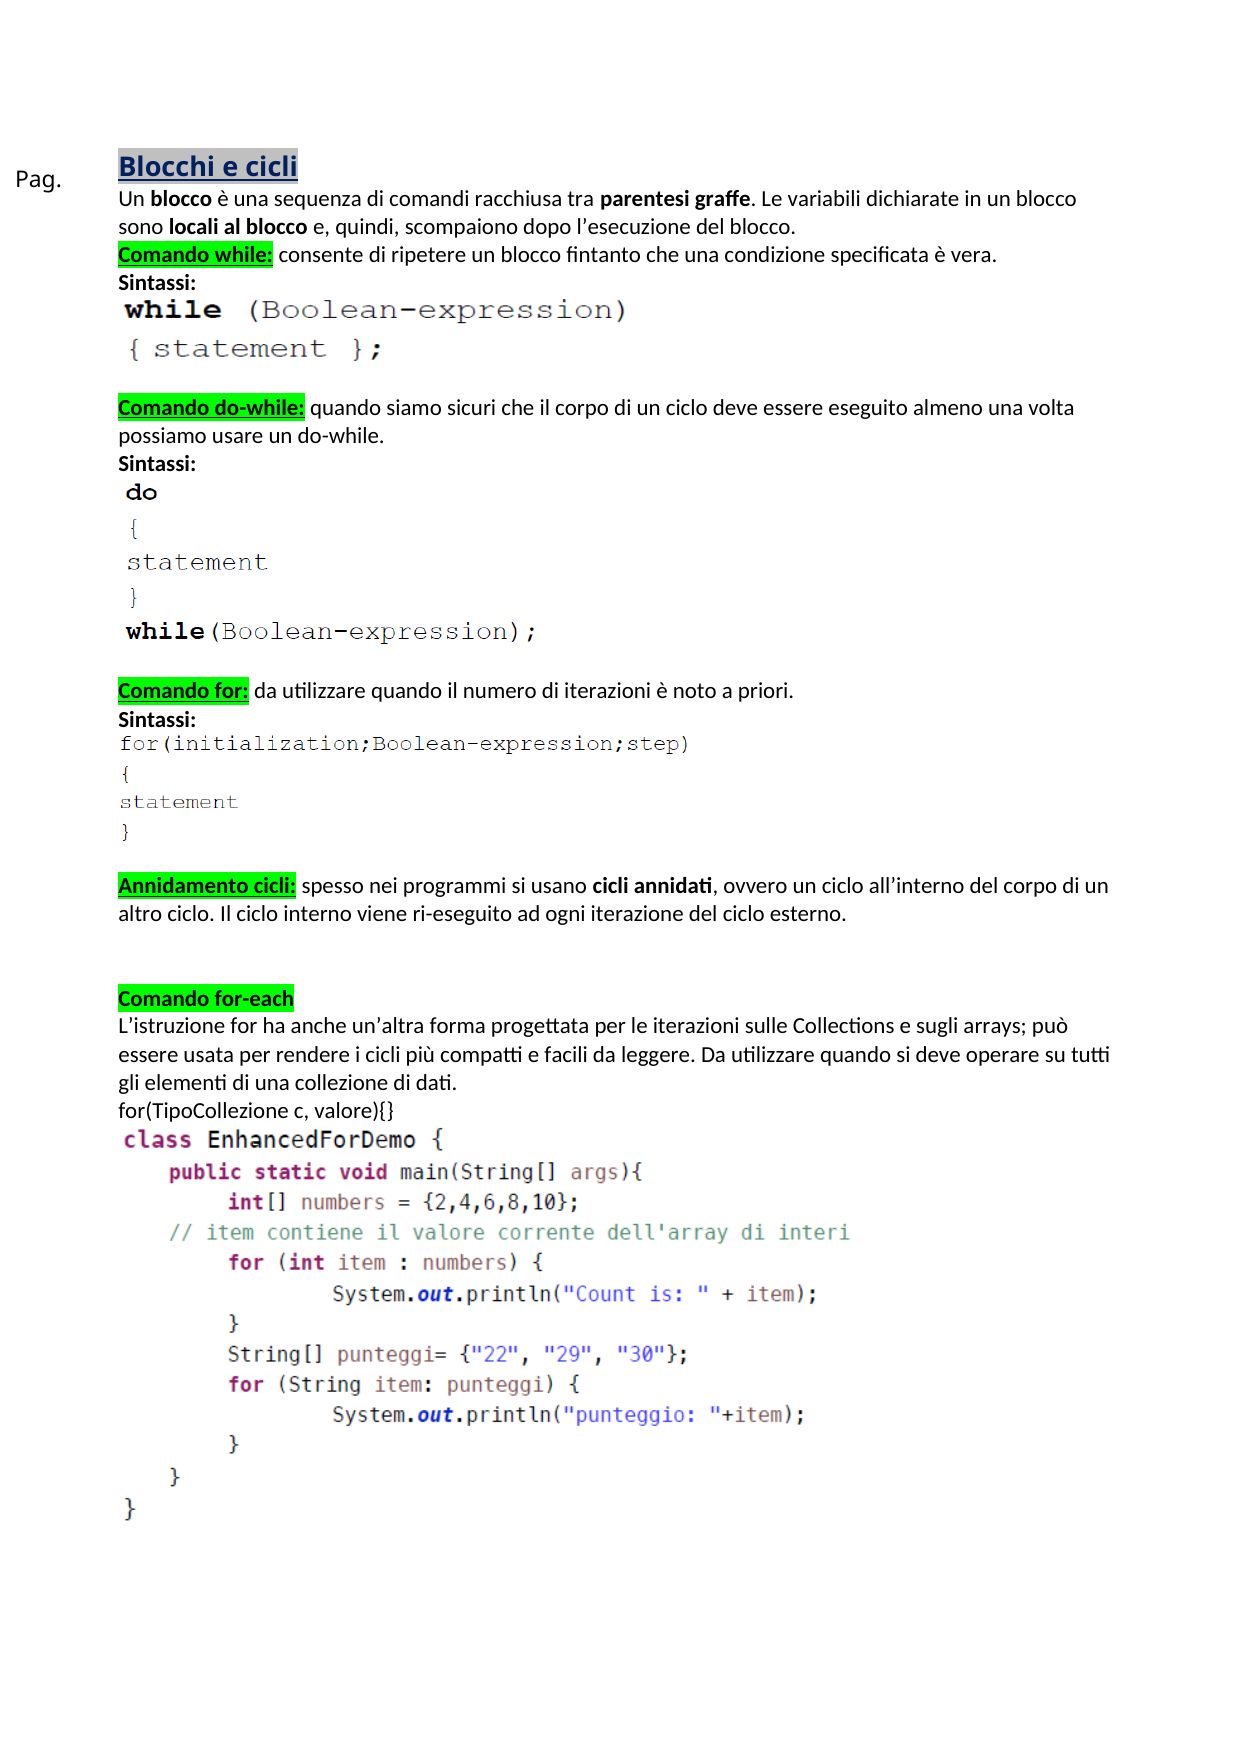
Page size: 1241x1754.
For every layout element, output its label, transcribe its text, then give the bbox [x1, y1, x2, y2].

text Sintassi: [118, 705, 1122, 733]
text Comando do-while: quando siamo sicuri che il corpo di un ciclo deve essere eseguito almeno una volta possiamo usare un do-while. [118, 393, 1122, 449]
text Sintassi: [118, 449, 1122, 477]
text L’istruzione for ha anche un’altra forma progettata per le iterazioni sulle Collections e sugli arrays; può essere usata per rendere i cicli più compatti e facili da leggere. Da utilizzare quando si deve operare su tutti gli elementi di una collezione di dati. [118, 1012, 1122, 1096]
text Comando for: da utilizzare quando il numero di iterazioni è noto a priori. [118, 677, 1122, 705]
text Un blocco è una sequenza di comandi racchiusa tra parentesi graffe. Le variabili dichiarate in un blocco sono locali al blocco e, quindi, scompaiono dopo l’esecuzione del blocco. [118, 184, 1122, 241]
subtitle Blocchi e cicli [118, 148, 1122, 184]
text Sintassi: [118, 268, 1122, 297]
text for(TipoCollezione c, valore){} [118, 1096, 1122, 1124]
text Comando for-each [118, 984, 1122, 1012]
text Annidamento cicli: spesso nei programmi si usano cicli annidati, ovvero un ciclo all’interno del corpo di un altro ciclo. Il ciclo interno viene ri-eseguito ad ogni iterazione del ciclo esterno. [118, 872, 1122, 928]
text Comando while: consente di ripetere un blocco fintanto che una condizione specificata è vera. [118, 241, 1122, 268]
